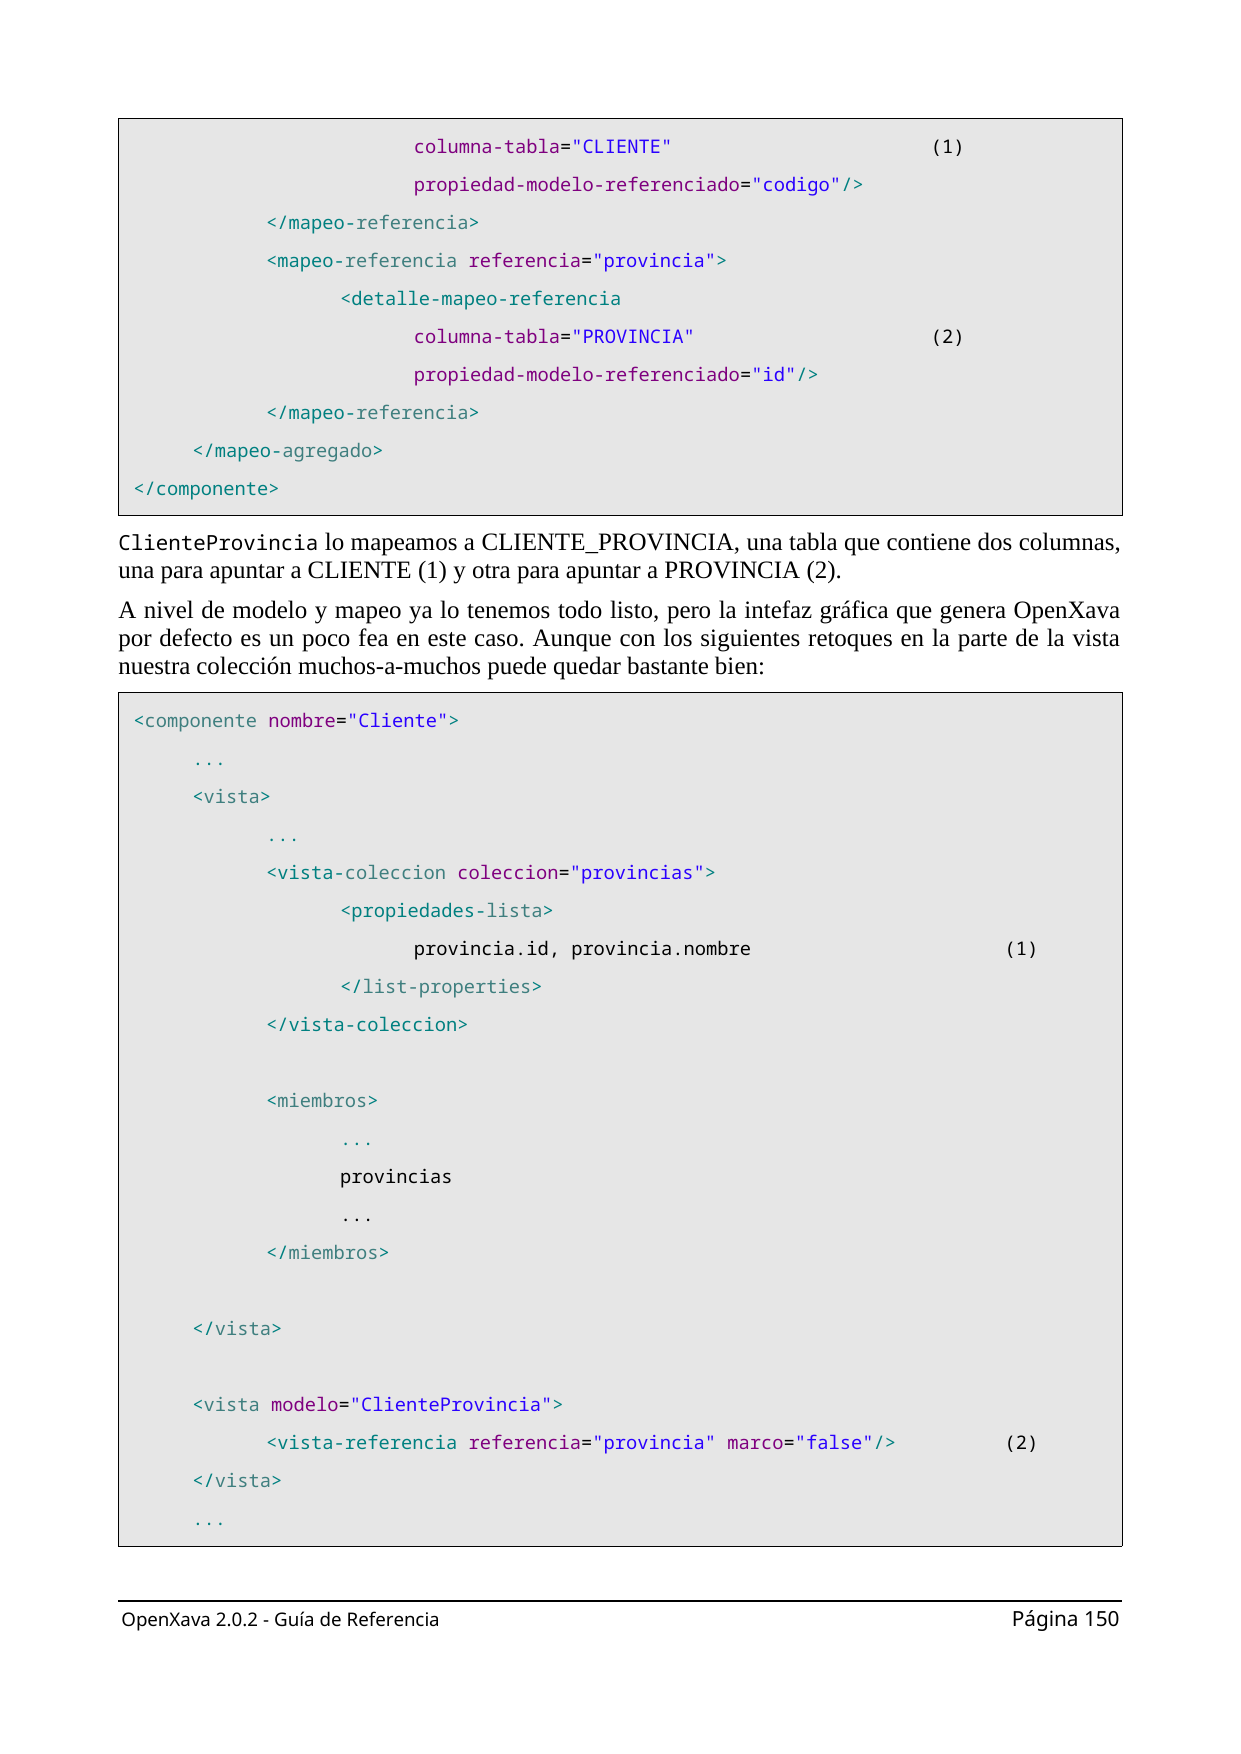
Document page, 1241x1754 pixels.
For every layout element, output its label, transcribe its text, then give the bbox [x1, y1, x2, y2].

text ... [119, 806, 1122, 844]
text </miembros> [119, 1224, 1122, 1262]
text <vista> [119, 768, 1122, 806]
text provincias [119, 1148, 1122, 1186]
text </mapeo-agregado> [119, 422, 1122, 460]
text ClienteProvincia lo mapeamos a CLIENTE_PROVINCIA, una tabla que contiene dos columnas, una para apuntar a CLIENTE (1) y otra para apuntar a PROVINCIA (2). [118, 528, 1122, 584]
text ... [119, 730, 1122, 768]
text <vista-referencia referencia="provincia" marco="false"/> (2) [119, 1414, 1122, 1453]
text <miembros> [119, 1072, 1122, 1110]
text propiedad-modelo-referenciado="id"/> [119, 346, 1122, 384]
text <detalle-mapeo-referencia [119, 270, 1122, 308]
text <vista-coleccion coleccion="provincias"> [119, 844, 1122, 882]
text provincia.id, provincia.nombre (1) [119, 920, 1122, 958]
text <vista modelo="ClienteProvincia"> [119, 1377, 1122, 1414]
text ... [119, 1491, 1122, 1546]
text </list-properties> [119, 958, 1122, 996]
text <mapeo-referencia referencia="provincia"> [119, 232, 1122, 270]
text columna-tabla="PROVINCIA" (2) [119, 308, 1122, 346]
text </componente> [119, 460, 1122, 515]
text columna-tabla="CLIENTE" (1) [119, 119, 1122, 156]
text </vista-coleccion> [119, 996, 1122, 1034]
text <propiedades-lista> [119, 882, 1122, 920]
text A nivel de modelo y mapeo ya lo tenemos todo listo, pero la intefaz gráfica que genera OpenXava por defecto es un poco fea en este caso. Aunque con los siguientes retoques en la parte de la vista nuestra colección muchos-a-muchos puede quedar bastante bien: [118, 597, 1122, 680]
text </mapeo-referencia> [119, 194, 1122, 232]
text propiedad-modelo-referenciado="codigo"/> [119, 156, 1122, 194]
text <componente nombre="Cliente"> [119, 693, 1122, 730]
text </mapeo-referencia> [119, 384, 1122, 422]
text ... [119, 1186, 1122, 1224]
text </vista> [119, 1301, 1122, 1338]
text ... [119, 1110, 1122, 1148]
text </vista> [119, 1453, 1122, 1491]
